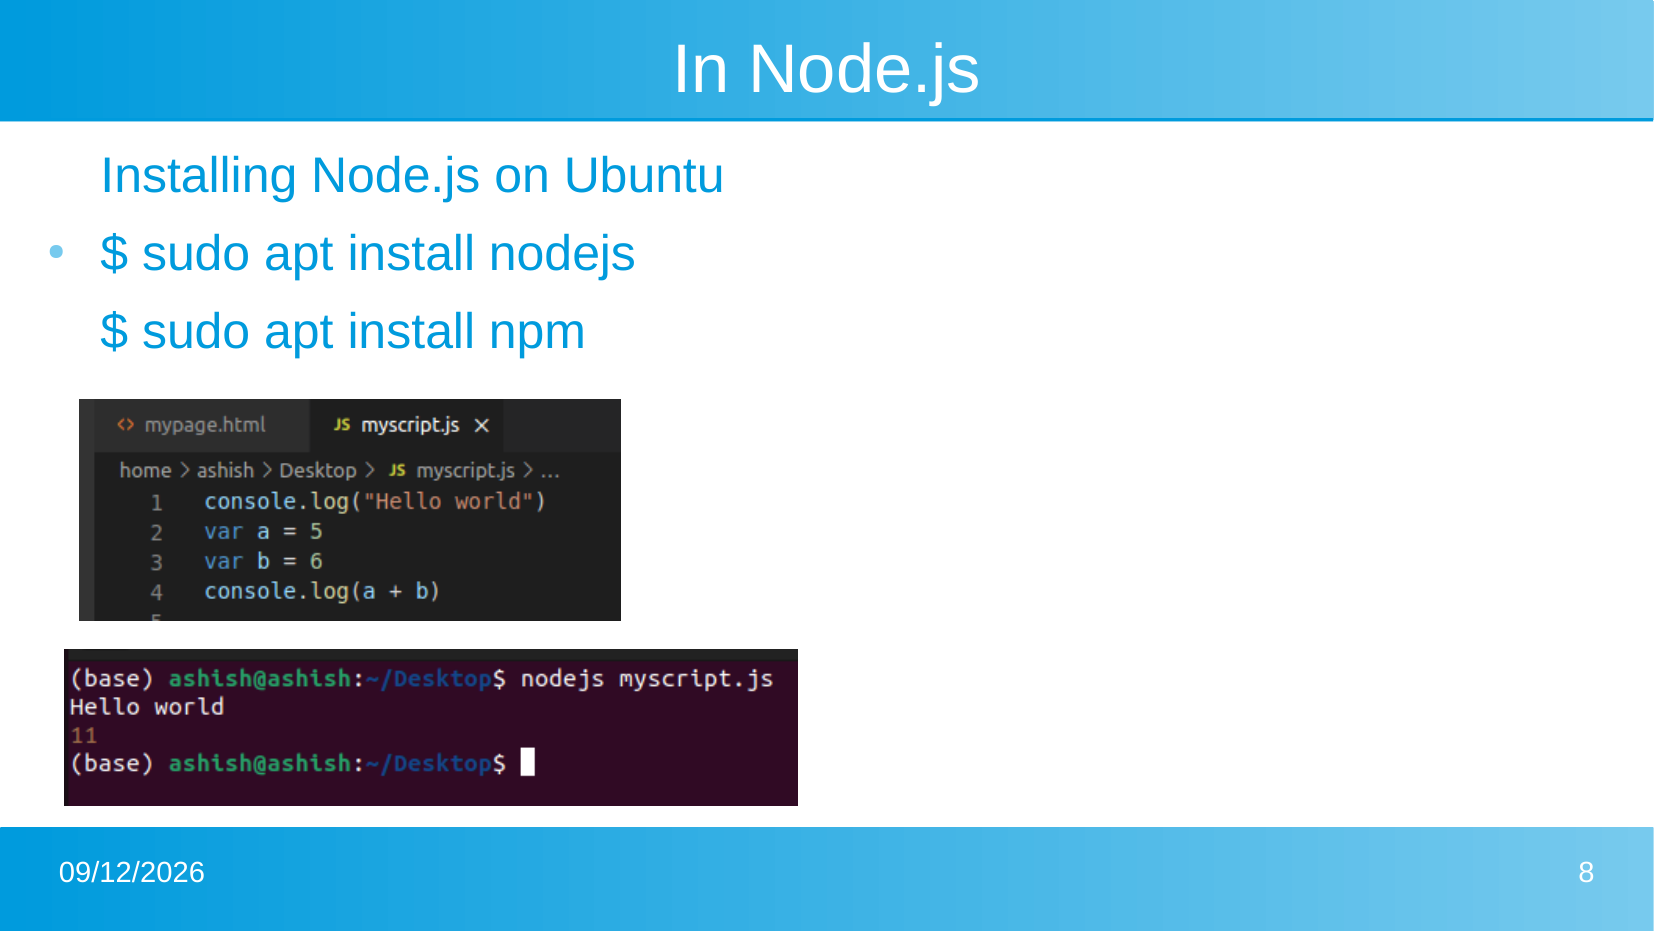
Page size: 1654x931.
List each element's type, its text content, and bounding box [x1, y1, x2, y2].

title In Node.js [59, 29, 1595, 108]
picture [64, 649, 798, 806]
list Installing Node.js on Ubuntu $ sudo apt install nodejs $ sudo apt install npm [29, 147, 1565, 739]
picture [79, 399, 621, 621]
